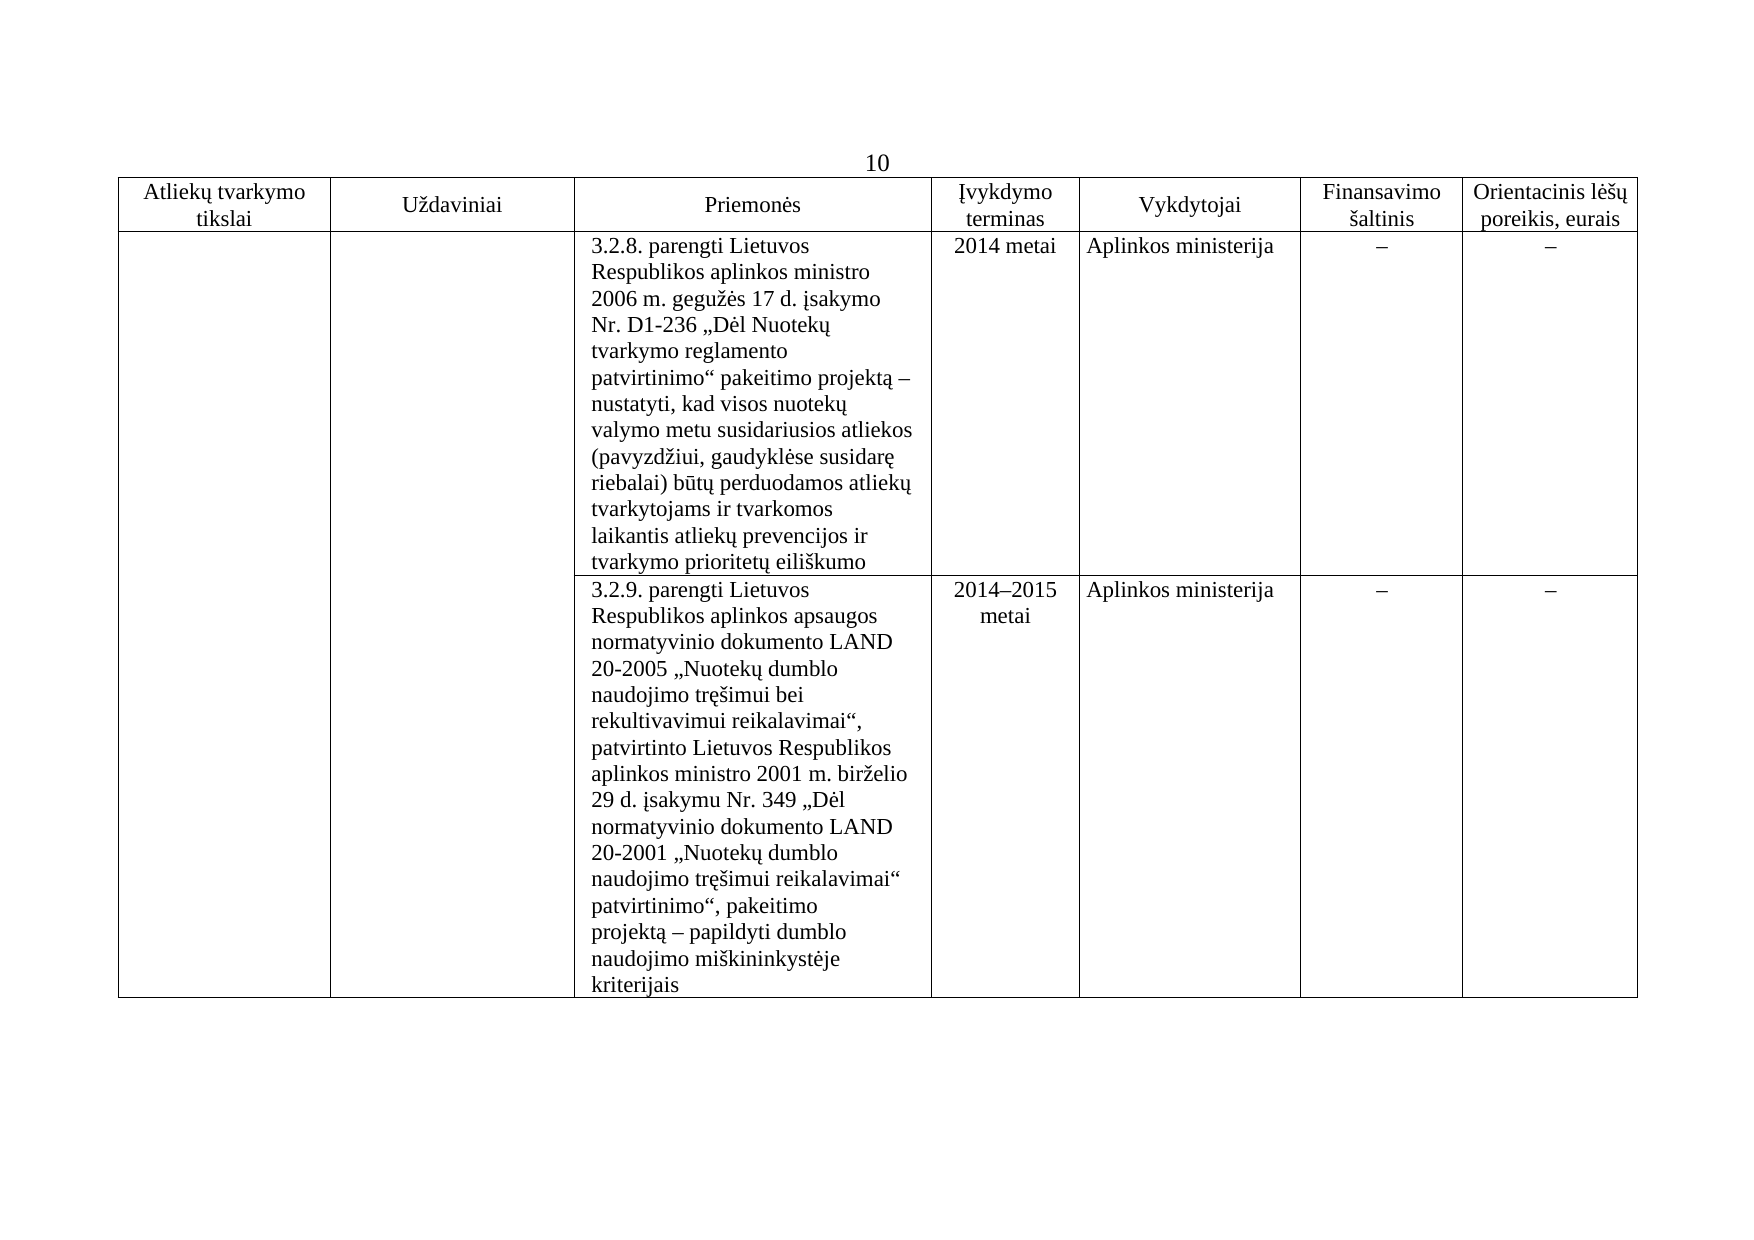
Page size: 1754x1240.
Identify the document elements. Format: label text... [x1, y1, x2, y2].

table_cell 3.2.8. parengti Lietuvos Respublikos aplinkos ministro 2006 m. gegužės 17 d. įsakymo Nr. D1-236 „Dėl Nuotekų tvarkymo reglamento patvirtinimo“ pakeitimo projektą – nustatyti, kad visos nuotekų valymo metu susidariusios atliekos (pavyzdžiui, gaudyklėse susidarę riebalai) būtų perduodamos atliekų tvarkytojams ir tvarkomos laikantis atliekų prevencijos ir tvarkymo prioritetų eiliškumo [575, 232, 931, 574]
table_cell 3.2.9. parengti Lietuvos Respublikos aplinkos apsaugos normatyvinio dokumento LAND 20-2005 „Nuotekų dumblo naudojimo tręšimui bei rekultivavimui reikalavimai“, patvirtinto Lietuvos Respublikos aplinkos ministro 2001 m. birželio 29 d. įsakymu Nr. 349 „Dėl normatyvinio dokumento LAND 20-2001 „Nuotekų dumblo naudojimo tręšimui reikalavimai“ patvirtinimo“, pakeitimo projektą – papildyti dumblo naudojimo miškininkystėje kriterijais [575, 576, 931, 997]
table_header Uždaviniai [331, 178, 574, 231]
table_cell Aplinkos ministerija [1080, 576, 1300, 997]
table_header Finansavimo šaltinis [1301, 178, 1462, 231]
table_cell – [1463, 576, 1637, 997]
table_cell [119, 232, 330, 997]
table_cell 2014 metai [932, 232, 1079, 574]
table_cell [331, 575, 574, 997]
table_cell 2014–2015 metai [932, 576, 1079, 997]
table_header Atliekų tvarkymo tikslai [119, 178, 330, 231]
table_cell Aplinkos ministerija [1080, 232, 1300, 574]
table_header Vykdytojai [1080, 178, 1300, 231]
table_cell – [1301, 232, 1462, 574]
table_header Priemonės [575, 178, 931, 231]
table_header Orientacinis lėšų poreikis, eurais [1463, 178, 1637, 231]
table_cell [331, 232, 574, 574]
table_cell – [1463, 232, 1637, 574]
table_header Įvykdymo terminas [932, 178, 1079, 231]
table_cell – [1301, 576, 1462, 997]
